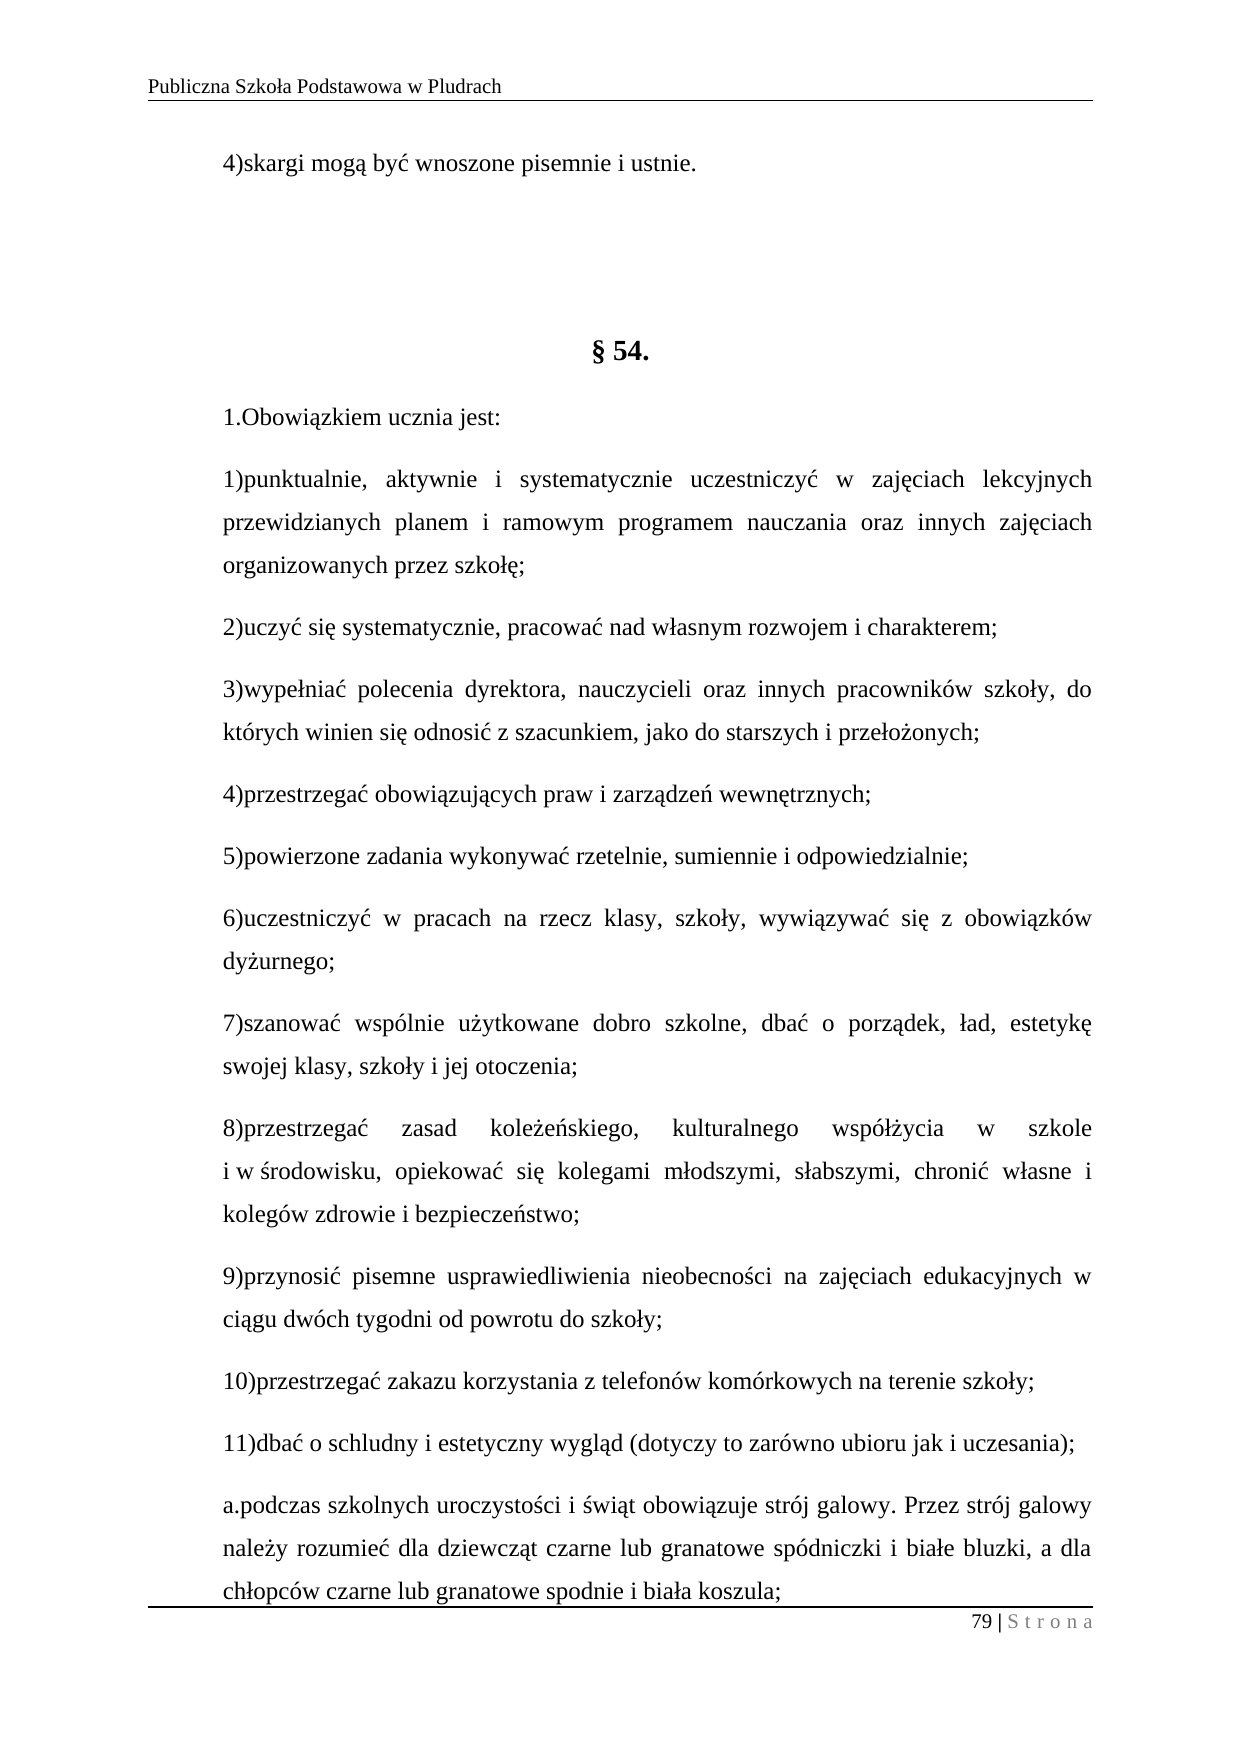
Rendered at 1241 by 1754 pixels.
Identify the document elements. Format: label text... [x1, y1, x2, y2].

list przestrzegać zasad koleżeńskiego, kulturalnego współżycia w szkole i w środowisku, opiekować się kolegami młodszymi, słabszymi, chronić własne i kolegów zdrowie i bezpieczeństwo; [223, 1113, 1093, 1228]
list Obowiązkiem ucznia jest: [223, 402, 1093, 431]
list wypełniać polecenia dyrektora, nauczycieli oraz innych pracowników szkoły, do których winien się odnosić z szacunkiem, jako do starszych i przełożonych; [223, 674, 1093, 746]
list przynosić pisemne usprawiedliwienia nieobecności na zajęciach edukacyjnych w ciągu dwóch tygodni od powrotu do szkoły; [223, 1261, 1093, 1333]
list przestrzegać zakazu korzystania z telefonów komórkowych na terenie szkoły; [223, 1366, 1093, 1395]
list powierzone zadania wykonywać rzetelnie, sumiennie i odpowiedzialnie; [223, 841, 1093, 870]
list punktualnie, aktywnie i systematycznie uczestniczyć w zajęciach lekcyjnych przewidzianych planem i ramowym programem nauczania oraz innych zajęciach organizowanych przez szkołę; [223, 464, 1093, 579]
list szanować wspólnie użytkowane dobro szkolne, dbać o porządek, ład, estetykę swojej klasy, szkoły i jej otoczenia; [223, 1008, 1093, 1080]
list skargi mogą być wnoszone pisemnie i ustnie. [223, 148, 1093, 176]
list dbać o schludny i estetyczny wygląd (dotyczy to zarówno ubioru jak i uczesania); [223, 1428, 1093, 1457]
list uczyć się systematycznie, pracować nad własnym rozwojem i charakterem; [223, 612, 1093, 641]
list przestrzegać obowiązujących praw i zarządzeń wewnętrznych; [223, 779, 1093, 808]
text § 54. [148, 333, 1093, 367]
list uczestniczyć w pracach na rzecz klasy, szkoły, wywiązywać się z obowiązków dyżurnego; [223, 903, 1093, 975]
list podczas szkolnych uroczystości i świąt obowiązuje strój galowy. Przez strój galowy należy rozumieć dla dziewcząt czarne lub granatowe spódniczki i białe bluzki, a dla chłopców czarne lub granatowe spodnie i biała koszula; [223, 1490, 1093, 1605]
